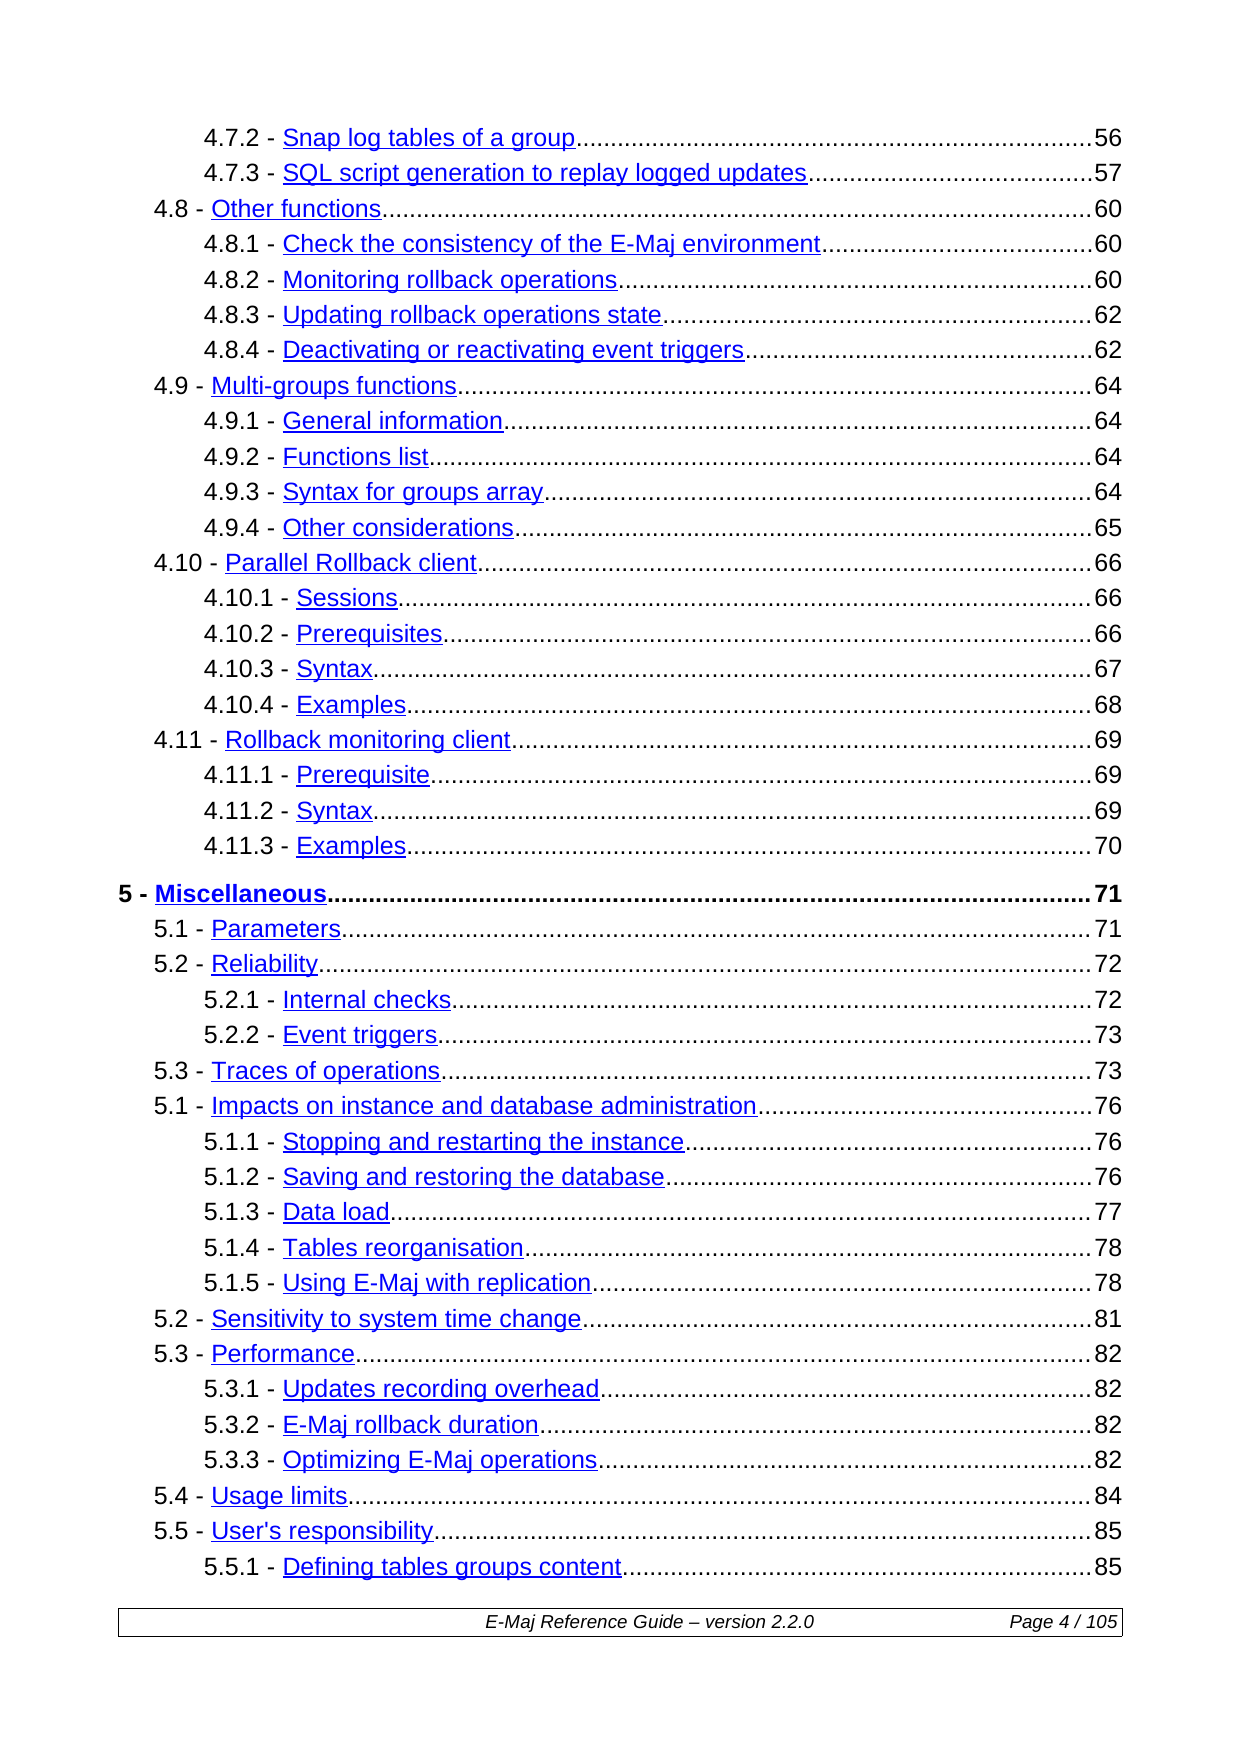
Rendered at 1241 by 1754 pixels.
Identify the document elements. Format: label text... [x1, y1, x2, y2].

text 5 - Miscellaneous 71 [118, 874, 1122, 909]
text 5.1.5 - Using E-Maj with replication 78 [168, 1263, 1122, 1299]
text 5.1.3 - Data load 77 [168, 1192, 1122, 1228]
text 4.10.2 - Prerequisites 66 [168, 614, 1122, 649]
text 4.9 - Multi-groups functions 64 [118, 366, 1122, 401]
text 5.2 - Sensitivity to system time change 81 [118, 1299, 1122, 1334]
text 4.9.4 - Other considerations 65 [168, 508, 1122, 543]
text 4.10.3 - Syntax 67 [168, 649, 1122, 685]
text 4.10.4 - Examples 68 [168, 685, 1122, 720]
text 5.1 - Parameters 71 [118, 909, 1122, 944]
text 5.1.4 - Tables reorganisation 78 [168, 1228, 1122, 1263]
text 5.2 - Reliability 72 [118, 944, 1122, 980]
text 4.8.1 - Check the consistency of the E-Maj environment 60 [168, 224, 1122, 260]
text 5.3 - Performance 82 [118, 1334, 1122, 1369]
text 5.3.3 - Optimizing E-Maj operations 82 [168, 1440, 1122, 1476]
text 4.8.2 - Monitoring rollback operations 60 [168, 260, 1122, 295]
text 4.9.3 - Syntax for groups array 64 [168, 472, 1122, 508]
text 4.8.3 - Updating rollback operations state 62 [168, 295, 1122, 331]
text 4.7.3 - SQL script generation to replay logged updates 57 [168, 153, 1122, 189]
text 5.2.2 - Event triggers 73 [168, 1015, 1122, 1051]
text 5.5 - User's responsibility 85 [118, 1511, 1122, 1547]
text 4.10.1 - Sessions 66 [168, 578, 1122, 614]
text 4.10 - Parallel Rollback client 66 [118, 543, 1122, 578]
text 5.4 - Usage limits 84 [118, 1476, 1122, 1511]
text 5.3 - Traces of operations 73 [118, 1051, 1122, 1086]
text 4.11.2 - Syntax 69 [168, 791, 1122, 826]
text 5.3.2 - E-Maj rollback duration 82 [168, 1405, 1122, 1440]
text 4.9.1 - General information 64 [168, 401, 1122, 437]
text 5.1.2 - Saving and restoring the database 76 [168, 1157, 1122, 1192]
text 4.7.2 - Snap log tables of a group 56 [168, 118, 1122, 153]
text 4.8.4 - Deactivating or reactivating event triggers 62 [168, 331, 1122, 366]
text 4.11.1 - Prerequisite 69 [168, 756, 1122, 791]
text 5.1 - Impacts on instance and database administration 76 [118, 1086, 1122, 1122]
text 4.11.3 - Examples 70 [168, 826, 1122, 862]
text 4.11 - Rollback monitoring client 69 [118, 720, 1122, 756]
text 4.8 - Other functions 60 [118, 189, 1122, 224]
text 5.1.1 - Stopping and restarting the instance 76 [168, 1122, 1122, 1157]
text 5.2.1 - Internal checks 72 [168, 980, 1122, 1015]
text 5.3.1 - Updates recording overhead 82 [168, 1369, 1122, 1405]
text 4.9.2 - Functions list 64 [168, 437, 1122, 472]
text 5.5.1 - Defining tables groups content 85 [168, 1547, 1122, 1582]
